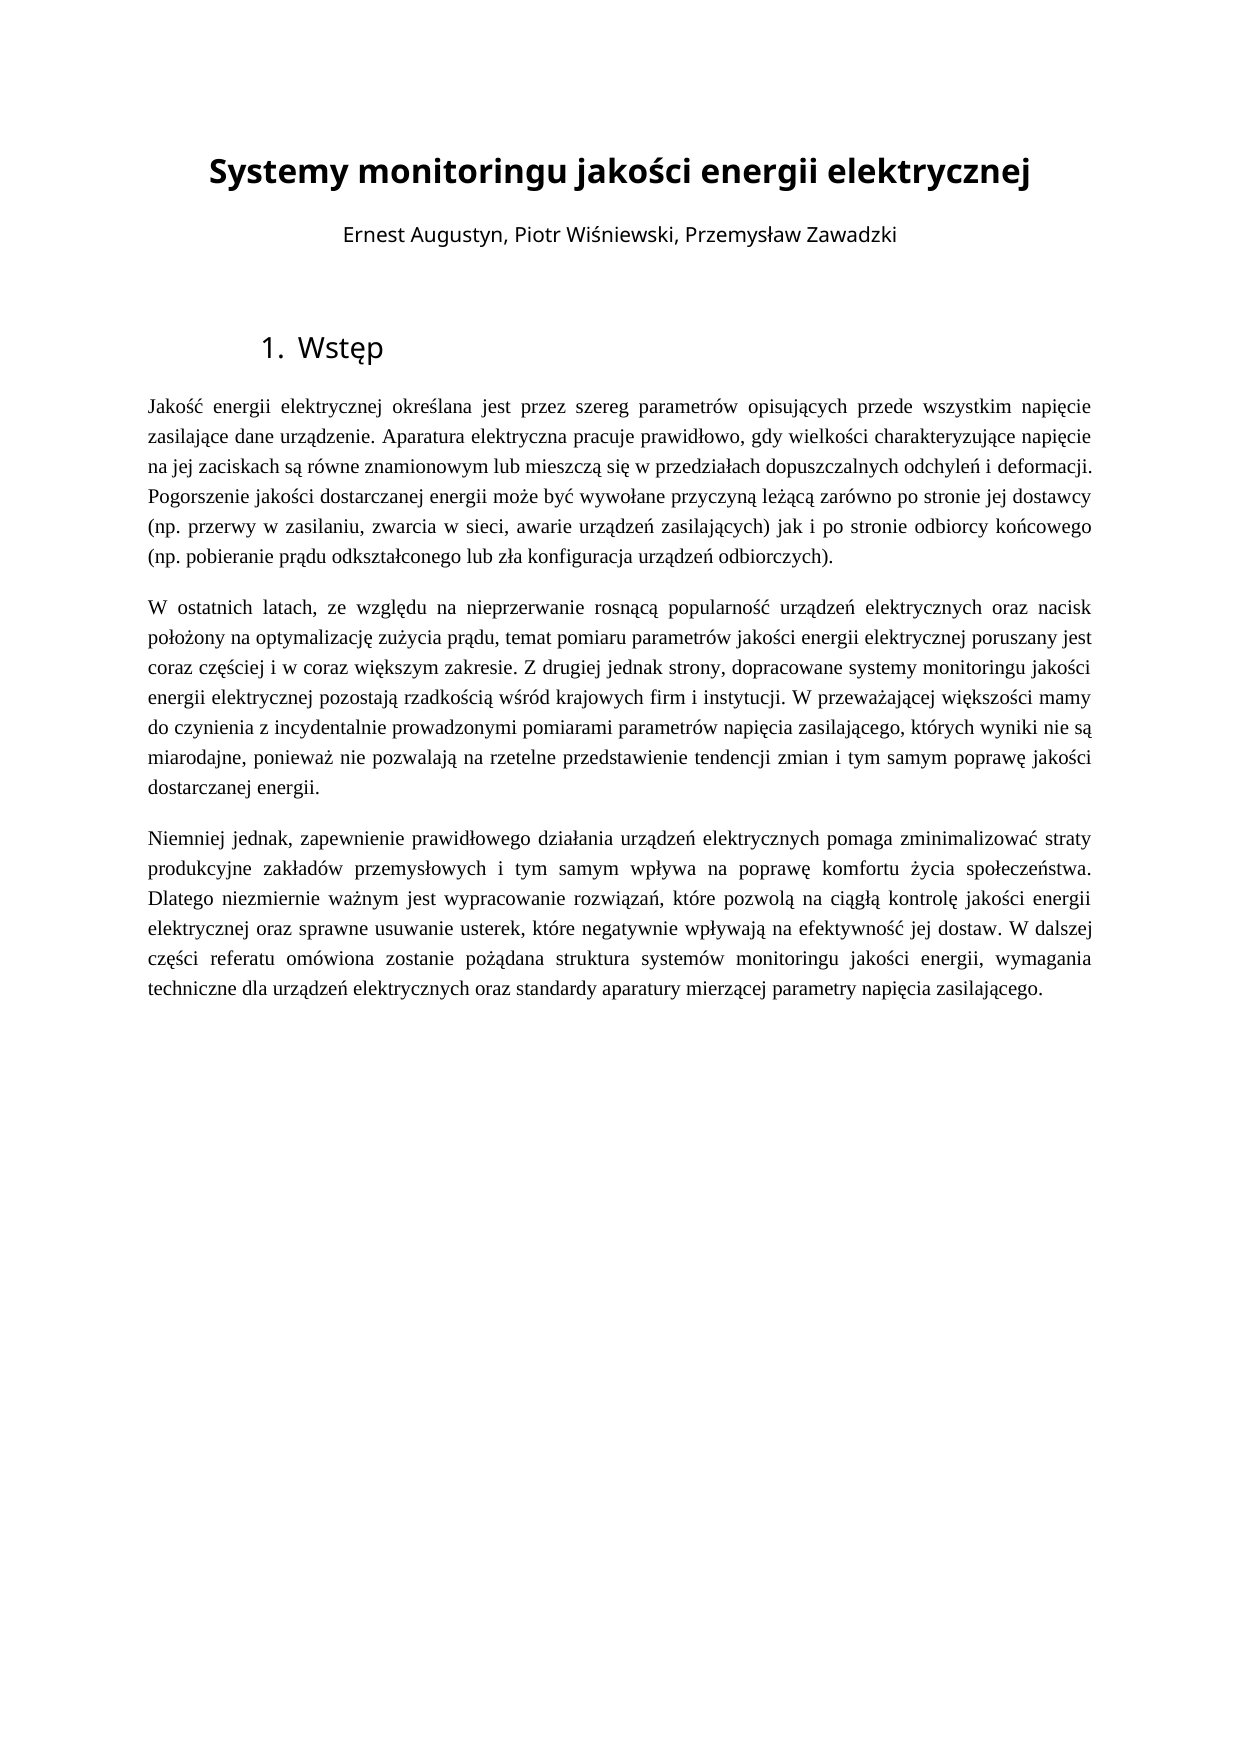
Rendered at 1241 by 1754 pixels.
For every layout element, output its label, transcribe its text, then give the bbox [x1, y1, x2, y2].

text W ostatnich latach, ze względu na nieprzerwanie rosnącą popularność urządzeń elektrycznych oraz nacisk położony na optymalizację zużycia prądu, temat pomiaru parametrów jakości energii elektrycznej poruszany jest coraz częściej i w coraz większym zakresie. Z drugiej jednak strony, dopracowane systemy monitoringu jakości energii elektrycznej pozostają rzadkością wśród krajowych firm i instytucji. W przeważającej większości mamy do czynienia z incydentalnie prowadzonymi pomiarami parametrów napięcia zasilającego, których wyniki nie są miarodajne, ponieważ nie pozwalają na rzetelne przedstawienie tendencji zmian i tym samym poprawę jakości dostarczanej energii. [148, 595, 1093, 799]
list Wstęp [260, 327, 1093, 367]
text Jakość energii elektrycznej określana jest przez szereg parametrów opisujących przede wszystkim napięcie zasilające dane urządzenie. Aparatura elektryczna pracuje prawidłowo, gdy wielkości charakteryzujące napięcie na jej zaciskach są równe znamionowym lub mieszczą się w przedziałach dopuszczalnych odchyleń i deformacji. Pogorszenie jakości dostarczanej energii może być wywołane przyczyną leżącą zarówno po stronie jej dostawcy (np. przerwy w zasilaniu, zwarcia w sieci, awarie urządzeń zasilających) jak i po stronie odbiorcy końcowego (np. pobieranie prądu odkształconego lub zła konfiguracja urządzeń odbiorczych). [148, 394, 1093, 568]
text Ernest Augustyn, Piotr Wiśniewski, Przemysław Zawadzki [148, 221, 1093, 249]
text Niemniej jednak, zapewnienie prawidłowego działania urządzeń elektrycznych pomaga zminimalizować straty produkcyjne zakładów przemysłowych i tym samym wpływa na poprawę komfortu życia społeczeństwa. Dlatego niezmiernie ważnym jest wypracowanie rozwiązań, które pozwolą na ciągłą kontrolę jakości energii elektrycznej oraz sprawne usuwanie usterek, które negatywnie wpływają na efektywność jej dostaw. W dalszej części referatu omówiona zostanie pożądana struktura systemów monitoringu jakości energii, wymagania techniczne dla urządzeń elektrycznych oraz standardy aparatury mierzącej parametry napięcia zasilającego. [148, 826, 1093, 1000]
text Systemy monitoringu jakości energii elektrycznej [148, 148, 1093, 193]
